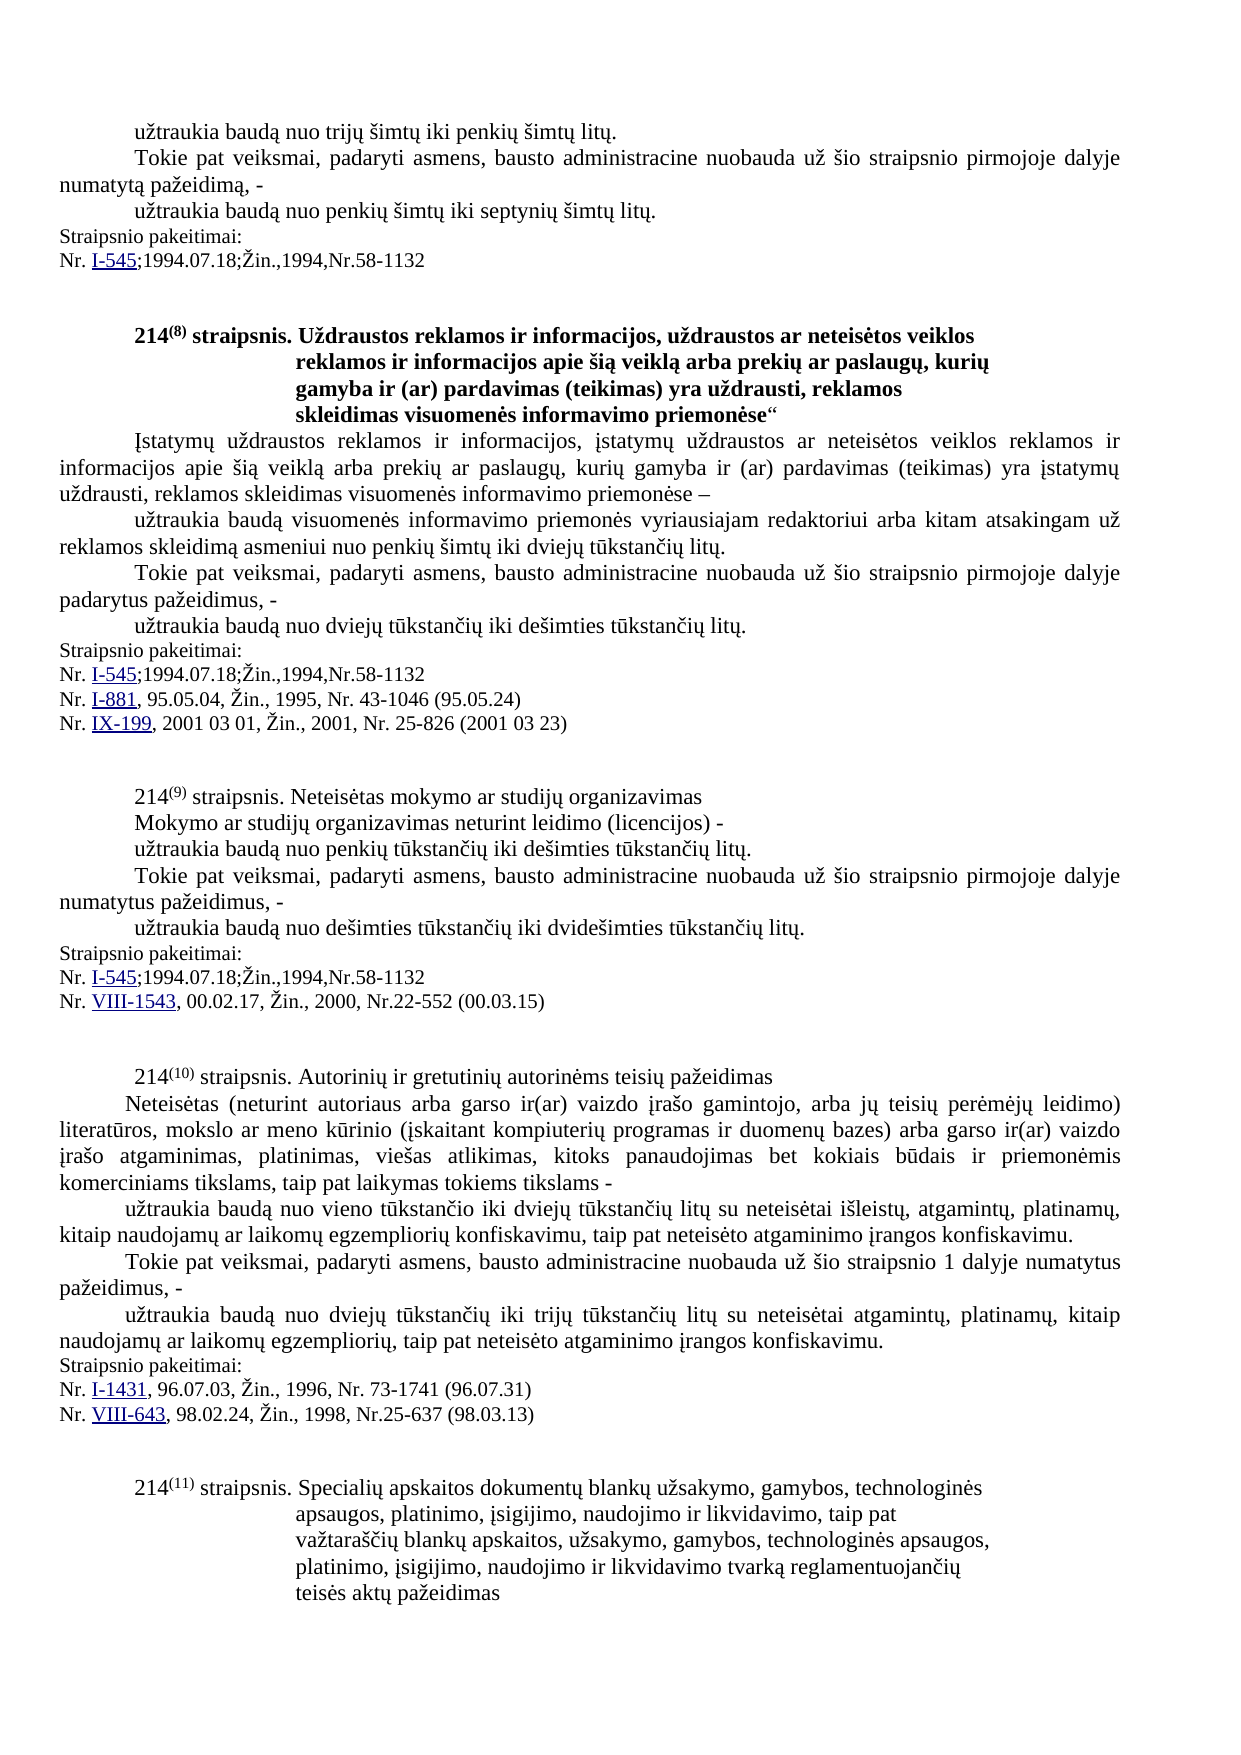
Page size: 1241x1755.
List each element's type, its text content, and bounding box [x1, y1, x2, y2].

text Nr. IX-199, 2001 03 01, Žin., 2001, Nr. 25-826 (2001 03 23) [59, 711, 1122, 734]
text užtraukia baudą nuo vieno tūkstančio iki dviejų tūkstančių litų su neteisėtai išleistų, atgamintų, platinamų, kitaip naudojamų ar laikomų egzempliorių konfiskavimu, taip pat neteisėto atgaminimo įrangos konfiskavimu. [59, 1195, 1122, 1248]
text važtaraščių blankų apskaitos, užsakymo, gamybos, technologinės apsaugos, [295, 1526, 1122, 1553]
text Įstatymų uždraustos reklamos ir informacijos, įstatymų uždraustos ar neteisėtos veiklos reklamos ir informacijos apie šią veiklą arba prekių ar paslaugų, kurių gamyba ir (ar) pardavimas (teikimas) yra įstatymų uždrausti, reklamos skleidimas visuomenės informavimo priemonėse – [59, 427, 1122, 507]
text Nr. VIII-643, 98.02.24, Žin., 1998, Nr.25-637 (98.03.13) [59, 1401, 1122, 1426]
text Neteisėtas (neturint autoriaus arba garso ir(ar) vaizdo įrašo gamintojo, arba jų teisių perėmėjų leidimo) literatūros, mokslo ar meno kūrinio (įskaitant kompiuterių programas ir duomenų bazes) arba garso ir(ar) vaizdo įrašo atgaminimas, platinimas, viešas atlikimas, kitoks panaudojimas bet kokiais būdais ir priemonėmis komerciniams tikslams, taip pat laikymas tokiems tikslams - [59, 1090, 1122, 1195]
text Mokymo ar studijų organizavimas neturint leidimo (licencijos) - [59, 809, 1122, 835]
text užtraukia baudą nuo trijų šimtų iki penkių šimtų litų. [59, 118, 1122, 144]
text užtraukia baudą nuo dviejų tūkstančių iki trijų tūkstančių litų su neteisėtai atgamintų, platinamų, kitaip naudojamų ar laikomų egzempliorių, taip pat neteisėto atgaminimo įrangos konfiskavimu. [59, 1301, 1122, 1353]
text Nr. I-1431, 96.07.03, Žin., 1996, Nr. 73-1741 (96.07.31) [59, 1377, 1122, 1401]
text 214(11) straipsnis. Specialių apskaitos dokumentų blankų užsakymo, gamybos, technologinės [134, 1474, 1122, 1500]
text 214(9) straipsnis. Neteisėtas mokymo ar studijų organizavimas [59, 783, 1122, 809]
text Straipsnio pakeitimai: [59, 1353, 1122, 1377]
text reklamos ir informacijos apie šią veiklą arba prekių ar paslaugų, kurių [295, 348, 1122, 375]
text užtraukia baudą nuo penkių tūkstančių iki dešimties tūkstančių litų. [59, 835, 1122, 862]
text Straipsnio pakeitimai: [59, 941, 1122, 965]
text užtraukia baudą nuo dešimties tūkstančių iki dvidešimties tūkstančių litų. [59, 914, 1122, 941]
text Tokie pat veiksmai, padaryti asmens, bausto administracine nuobauda už šio straipsnio pirmojoje dalyje numatytus pažeidimus, - [59, 862, 1122, 914]
text Tokie pat veiksmai, padaryti asmens, bausto administracine nuobauda už šio straipsnio pirmojoje dalyje numatytą pažeidimą, - [59, 144, 1122, 197]
text Tokie pat veiksmai, padaryti asmens, bausto administracine nuobauda už šio straipsnio 1 dalyje numatytus pažeidimus, - [59, 1248, 1122, 1301]
text Tokie pat veiksmai, padaryti asmens, bausto administracine nuobauda už šio straipsnio pirmojoje dalyje padarytus pažeidimus, - [59, 559, 1122, 612]
text teisės aktų pažeidimas [295, 1579, 1122, 1605]
text užtraukia baudą nuo dviejų tūkstančių iki dešimties tūkstančių litų. [59, 612, 1122, 638]
text užtraukia baudą visuomenės informavimo priemonės vyriausiajam redaktoriui arba kitam atsakingam už reklamos skleidimą asmeniui nuo penkių šimtų iki dviejų tūkstančių litų. [59, 507, 1122, 559]
text Straipsnio pakeitimai: [59, 638, 1122, 662]
text gamyba ir (ar) pardavimas (teikimas) yra uždrausti, reklamos [295, 375, 1122, 401]
text Nr. I-545;1994.07.18;Žin.,1994,Nr.58-1132 [59, 662, 1122, 686]
text Nr. I-545;1994.07.18;Žin.,1994,Nr.58-1132 [59, 248, 1122, 272]
text Nr. VIII-1543, 00.02.17, Žin., 2000, Nr.22-552 (00.03.15) [59, 989, 1122, 1013]
text užtraukia baudą nuo penkių šimtų iki septynių šimtų litų. [59, 197, 1122, 223]
text Nr. I-881, 95.05.04, Žin., 1995, Nr. 43-1046 (95.05.24) [59, 686, 1122, 711]
text skleidimas visuomenės informavimo priemonėse“ [295, 401, 1122, 427]
text Nr. I-545;1994.07.18;Žin.,1994,Nr.58-1132 [59, 965, 1122, 989]
text platinimo, įsigijimo, naudojimo ir likvidavimo tvarką reglamentuojančių [295, 1553, 1122, 1579]
text apsaugos, platinimo, įsigijimo, naudojimo ir likvidavimo, taip pat [295, 1500, 1122, 1526]
text 214(8) straipsnis. Uždraustos reklamos ir informacijos, uždraustos ar neteisėtos veiklos [134, 322, 1122, 348]
text 214(10) straipsnis. Autorinių ir gretutinių autorinėms teisių pažeidimas [59, 1063, 1122, 1090]
text Straipsnio pakeitimai: [59, 223, 1122, 248]
